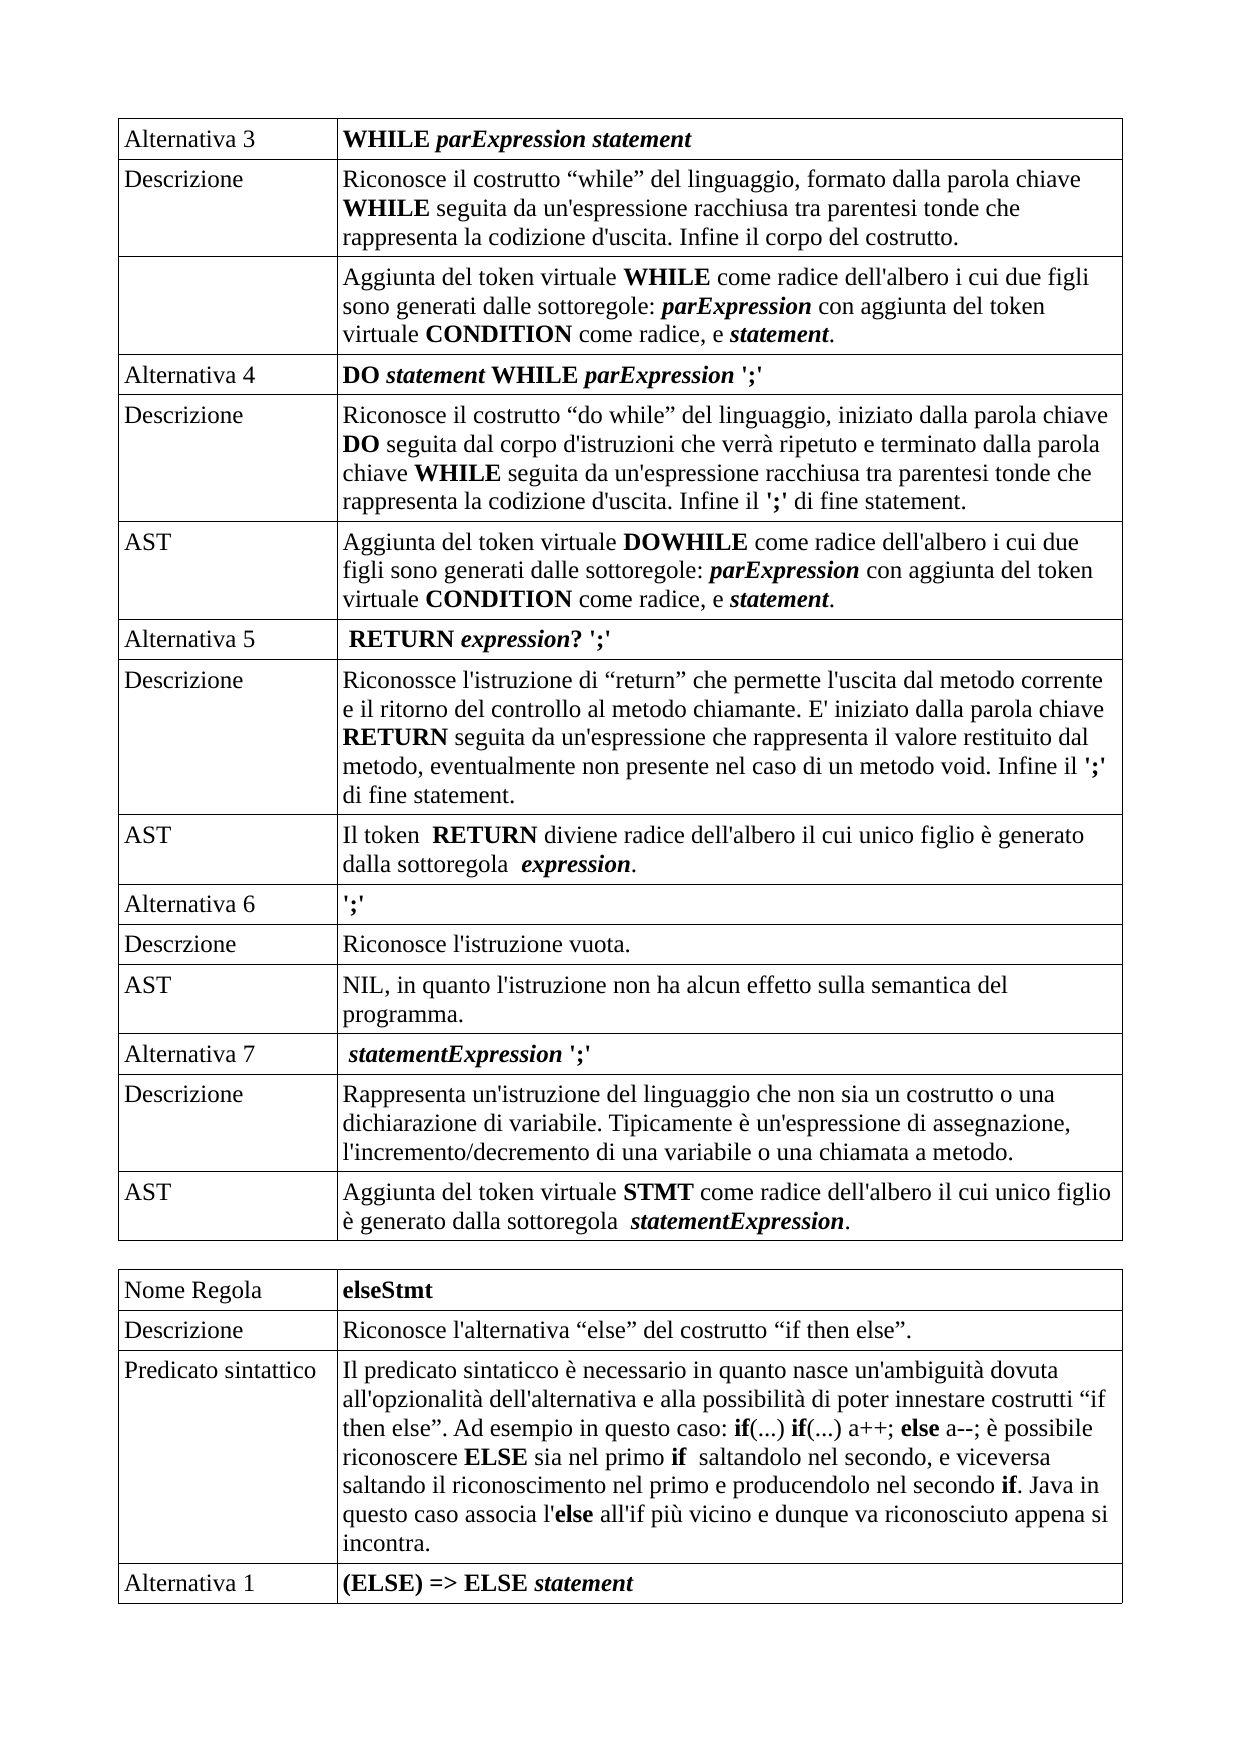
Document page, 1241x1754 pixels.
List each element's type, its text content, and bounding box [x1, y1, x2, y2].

table_cell Descrzione [119, 925, 337, 964]
table_cell Riconosce l'istruzione vuota. [338, 925, 1122, 964]
table_cell AST [119, 815, 337, 883]
table_cell WHILE parExpression statement [338, 119, 1122, 158]
table_cell statementExpression ';' [338, 1034, 1122, 1073]
table_cell AST [119, 965, 337, 1033]
table_cell Alternativa 7 [119, 1034, 337, 1073]
table_cell Descrizione [119, 1311, 337, 1350]
table_cell ';' [338, 885, 1122, 924]
table_cell Alternativa 3 [119, 119, 337, 158]
table_cell (ELSE) => ELSE statement [338, 1564, 1122, 1603]
table_cell Alternativa 4 [119, 355, 337, 394]
table_cell RETURN expression? ';' [338, 620, 1122, 659]
table_cell [119, 257, 337, 354]
table_cell NIL, in quanto l'istruzione non ha alcun effetto sulla semantica del programma. [338, 965, 1122, 1033]
table_cell Alternativa 5 [119, 620, 337, 659]
table_cell DO statement WHILE parExpression ';' [338, 355, 1122, 394]
table_header elseStmt [338, 1270, 1122, 1309]
table_cell Riconosce il costrutto “do while” del linguaggio, iniziato dalla parola chiave DO seguita dal corpo d'istruzioni che verrà ripetuto e terminato dalla parola chiave WHILE seguita da un'espressione racchiusa tra parentesi tonde che rappresenta la codizione d'uscita. Infine il ';' di fine statement. [338, 395, 1122, 521]
table_cell Riconossce l'istruzione di “return” che permette l'uscita dal metodo corrente e il ritorno del controllo al metodo chiamante. E' iniziato dalla parola chiave RETURN seguita da un'espressione che rappresenta il valore restituito dal metodo, eventualmente non presente nel caso di un metodo void. Infine il ';' di fine statement. [338, 660, 1122, 814]
table_cell Riconosce l'alternativa “else” del costrutto “if then else”. [338, 1311, 1122, 1350]
table_cell Descrizione [119, 160, 337, 256]
table_cell AST [119, 1172, 337, 1240]
table_cell AST [119, 522, 337, 619]
table_cell Rappresenta un'istruzione del linguaggio che non sia un costrutto o una dichiarazione di variabile. Tipicamente è un'espressione di assegnazione, l'incremento/decremento di una variabile o una chiamata a metodo. [338, 1075, 1122, 1171]
table_cell Il token RETURN diviene radice dell'albero il cui unico figlio è generato dalla sottoregola expression. [338, 815, 1122, 883]
table_cell Descrizione [119, 660, 337, 814]
table_cell Aggiunta del token virtuale DOWHILE come radice dell'albero i cui due figli sono generati dalle sottoregole: parExpression con aggiunta del token virtuale CONDITION come radice, e statement. [338, 522, 1122, 619]
table_cell Descrizione [119, 1075, 337, 1171]
table_cell Aggiunta del token virtuale STMT come radice dell'albero il cui unico figlio è generato dalla sottoregola statementExpression. [338, 1172, 1122, 1240]
table_cell Riconosce il costrutto “while” del linguaggio, formato dalla parola chiave WHILE seguita da un'espressione racchiusa tra parentesi tonde che rappresenta la codizione d'uscita. Infine il corpo del costrutto. [338, 160, 1122, 256]
table_cell Aggiunta del token virtuale WHILE come radice dell'albero i cui due figli sono generati dalle sottoregole: parExpression con aggiunta del token virtuale CONDITION come radice, e statement. [338, 257, 1122, 354]
table_cell Alternativa 1 [119, 1564, 337, 1603]
table_cell Alternativa 6 [119, 885, 337, 924]
table_cell Il predicato sintaticco è necessario in quanto nasce un'ambiguità dovuta all'opzionalità dell'alternativa e alla possibilità di poter innestare costrutti “if then else”. Ad esempio in questo caso: if(...) if(...) a++; else a--; è possibile riconoscere ELSE sia nel primo if saltandolo nel secondo, e viceversa saltando il riconoscimento nel primo e producendolo nel secondo if. Java in questo caso associa l'else all'if più vicino e dunque va riconosciuto appena si incontra. [338, 1351, 1122, 1563]
table_cell Descrizione [119, 395, 337, 521]
table_header Nome Regola [119, 1270, 337, 1309]
table_cell Predicato sintattico [119, 1351, 337, 1563]
